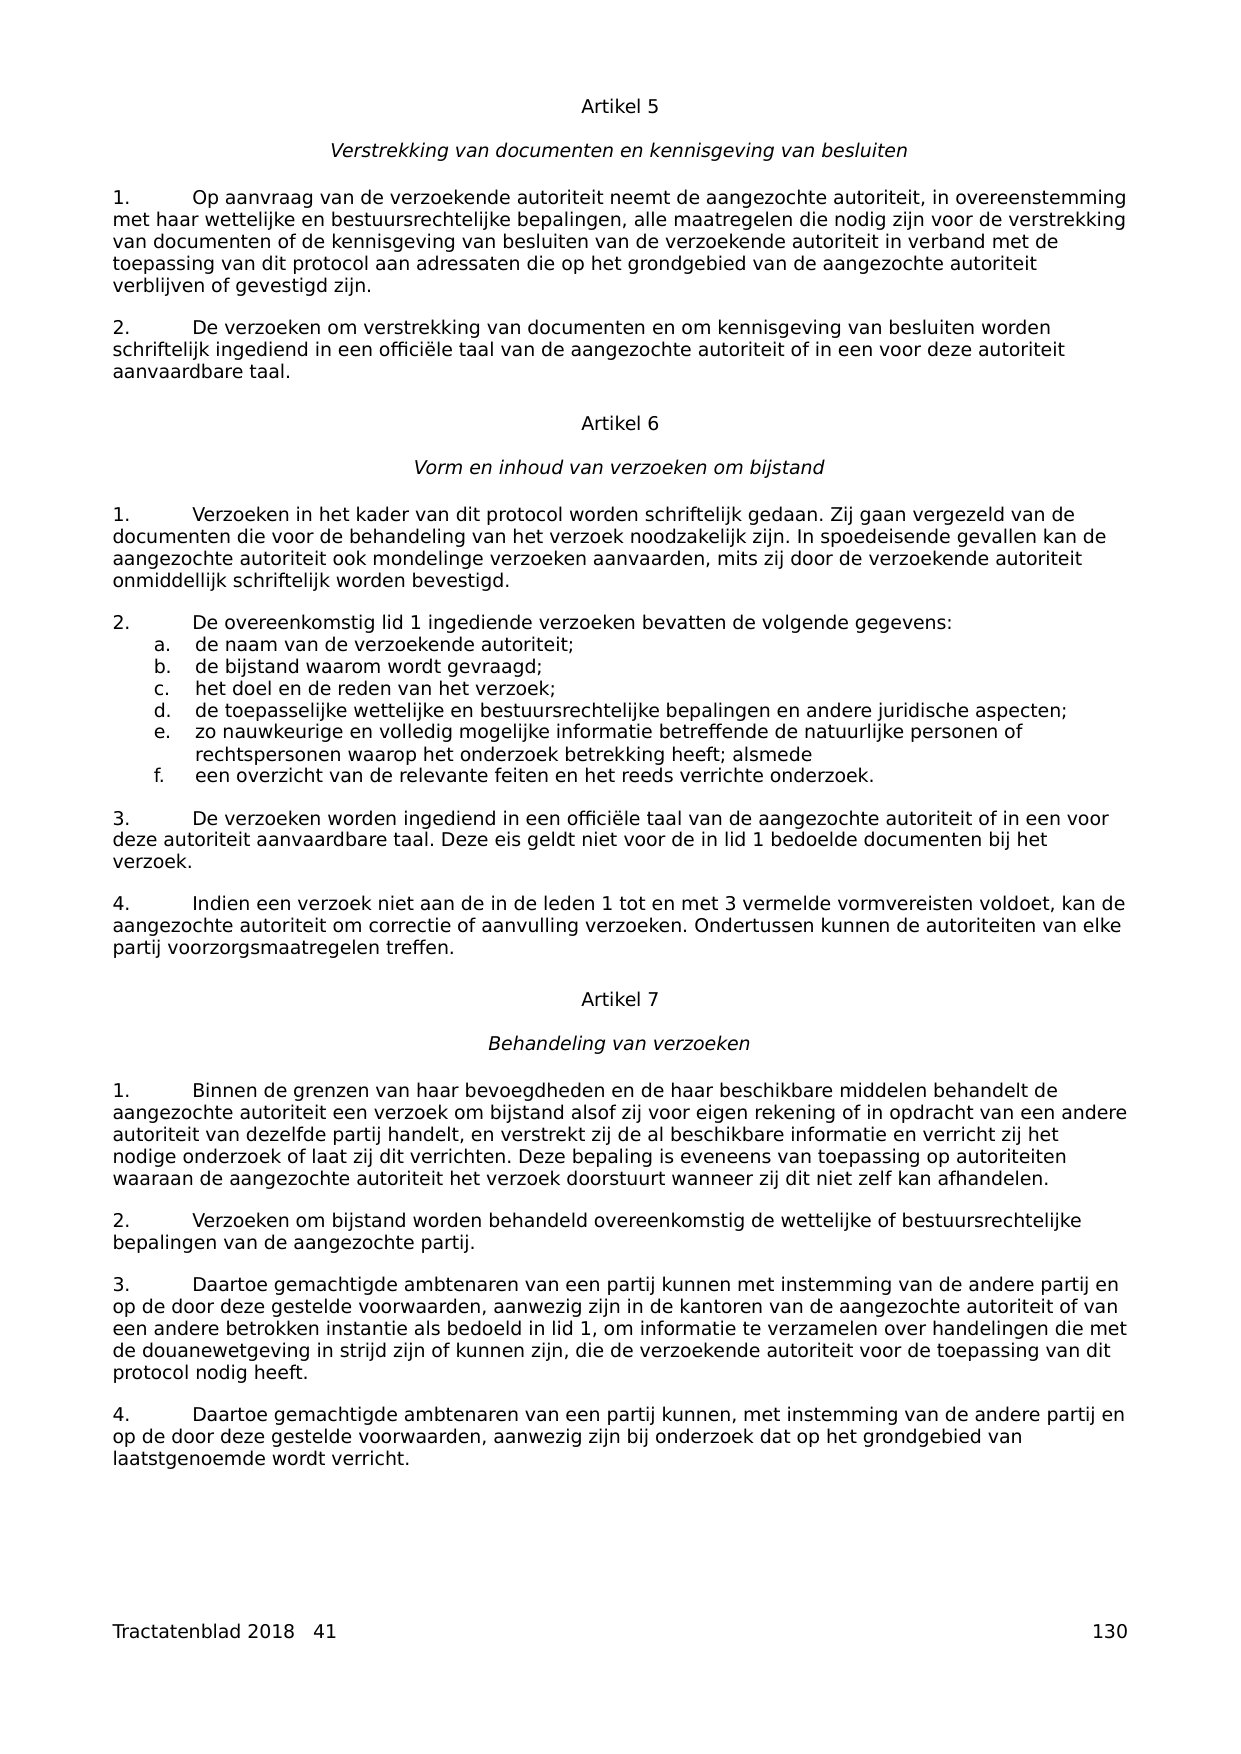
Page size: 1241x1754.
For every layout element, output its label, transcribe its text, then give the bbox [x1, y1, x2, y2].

text 3. De verzoeken worden ingediend in een officiële taal van de aangezochte autoriteit of in een voor deze autoriteit aanvaardbare taal. Deze eis geldt niet voor de in lid 1 bedoelde documenten bij het verzoek. [112, 807, 1128, 873]
text e. zo nauwkeurige en volledig mogelijke informatie betreffende de natuurlijke personen of rechtspersonen waarop het onderzoek betrekking heeft; alsmede [153, 721, 1128, 765]
subtitle Artikel 7 Behandeling van verzoeken [112, 989, 1128, 1055]
text b. de bijstand waarom wordt gevraagd; [153, 656, 1128, 677]
text 2. De overeenkomstig lid 1 ingediende verzoeken bevatten de volgende gegevens: [112, 612, 1128, 633]
text f. een overzicht van de relevante feiten en het reeds verrichte onderzoek. [153, 765, 1128, 787]
text a. de naam van de verzoekende autoriteit; [153, 633, 1128, 656]
text 1. Op aanvraag van de verzoekende autoriteit neemt de aangezochte autoriteit, in overeenstemming met haar wettelijke en bestuursrechtelijke bepalingen, alle maatregelen die nodig zijn voor de verstrekking van documenten of de kennisgeving van besluiten van de verzoekende autoriteit in verband met de toepassing van dit protocol aan adressaten die op het grondgebied van de aangezochte autoriteit verblijven of gevestigd zijn. [112, 187, 1128, 297]
text 2. De verzoeken om verstrekking van documenten en om kennisgeving van besluiten worden schriftelijk ingediend in een officiële taal van de aangezochte autoriteit of in een voor deze autoriteit aanvaardbare taal. [112, 317, 1128, 383]
text 3. Daartoe gemachtigde ambtenaren van een partij kunnen met instemming van de andere partij en op de door deze gestelde voorwaarden, aanwezig zijn in de kantoren van de aangezochte autoriteit of van een andere betrokken instantie als bedoeld in lid 1, om informatie te verzamelen over handelingen die met de douanewetgeving in strijd zijn of kunnen zijn, die de verzoekende autoriteit voor de toepassing van dit protocol nodig heeft. [112, 1274, 1128, 1384]
text 1. Binnen de grenzen van haar bevoegdheden en de haar beschikbare middelen behandelt de aangezochte autoriteit een verzoek om bijstand alsof zij voor eigen rekening of in opdracht van een andere autoriteit van dezelfde partij handelt, en verstrekt zij de al beschikbare informatie en verricht zij het nodige onderzoek of laat zij dit verrichten. Deze bepaling is eveneens van toepassing op autoriteiten waaraan de aangezochte autoriteit het verzoek doorstuurt wanneer zij dit niet zelf kan afhandelen. [112, 1080, 1128, 1190]
text 1. Verzoeken in het kader van dit protocol worden schriftelijk gedaan. Zij gaan vergezeld van de documenten die voor de behandeling van het verzoek noodzakelijk zijn. In spoedeisende gevallen kan de aangezochte autoriteit ook mondelinge verzoeken aanvaarden, mits zij door de verzoekende autoriteit onmiddellijk schriftelijk worden bevestigd. [112, 504, 1128, 592]
text c. het doel en de reden van het verzoek; [153, 677, 1128, 699]
text 4. Daartoe gemachtigde ambtenaren van een partij kunnen, met instemming van de andere partij en op de door deze gestelde voorwaarden, aanwezig zijn bij onderzoek dat op het grondgebied van laatstgenoemde wordt verricht. [112, 1404, 1128, 1470]
subtitle Artikel 6 Vorm en inhoud van verzoeken om bijstand [112, 413, 1128, 479]
text 4. Indien een verzoek niet aan de in de leden 1 tot en met 3 vermelde vormvereisten voldoet, kan de aangezochte autoriteit om correctie of aanvulling verzoeken. Ondertussen kunnen de autoriteiten van elke partij voorzorgsmaatregelen treffen. [112, 893, 1128, 959]
subtitle Artikel 5 Verstrekking van documenten en kennisgeving van besluiten [112, 96, 1128, 162]
text 2. Verzoeken om bijstand worden behandeld overeenkomstig de wettelijke of bestuursrechtelijke bepalingen van de aangezochte partij. [112, 1210, 1128, 1254]
text d. de toepasselijke wettelijke en bestuursrechtelijke bepalingen en andere juridische aspecten; [153, 699, 1128, 721]
